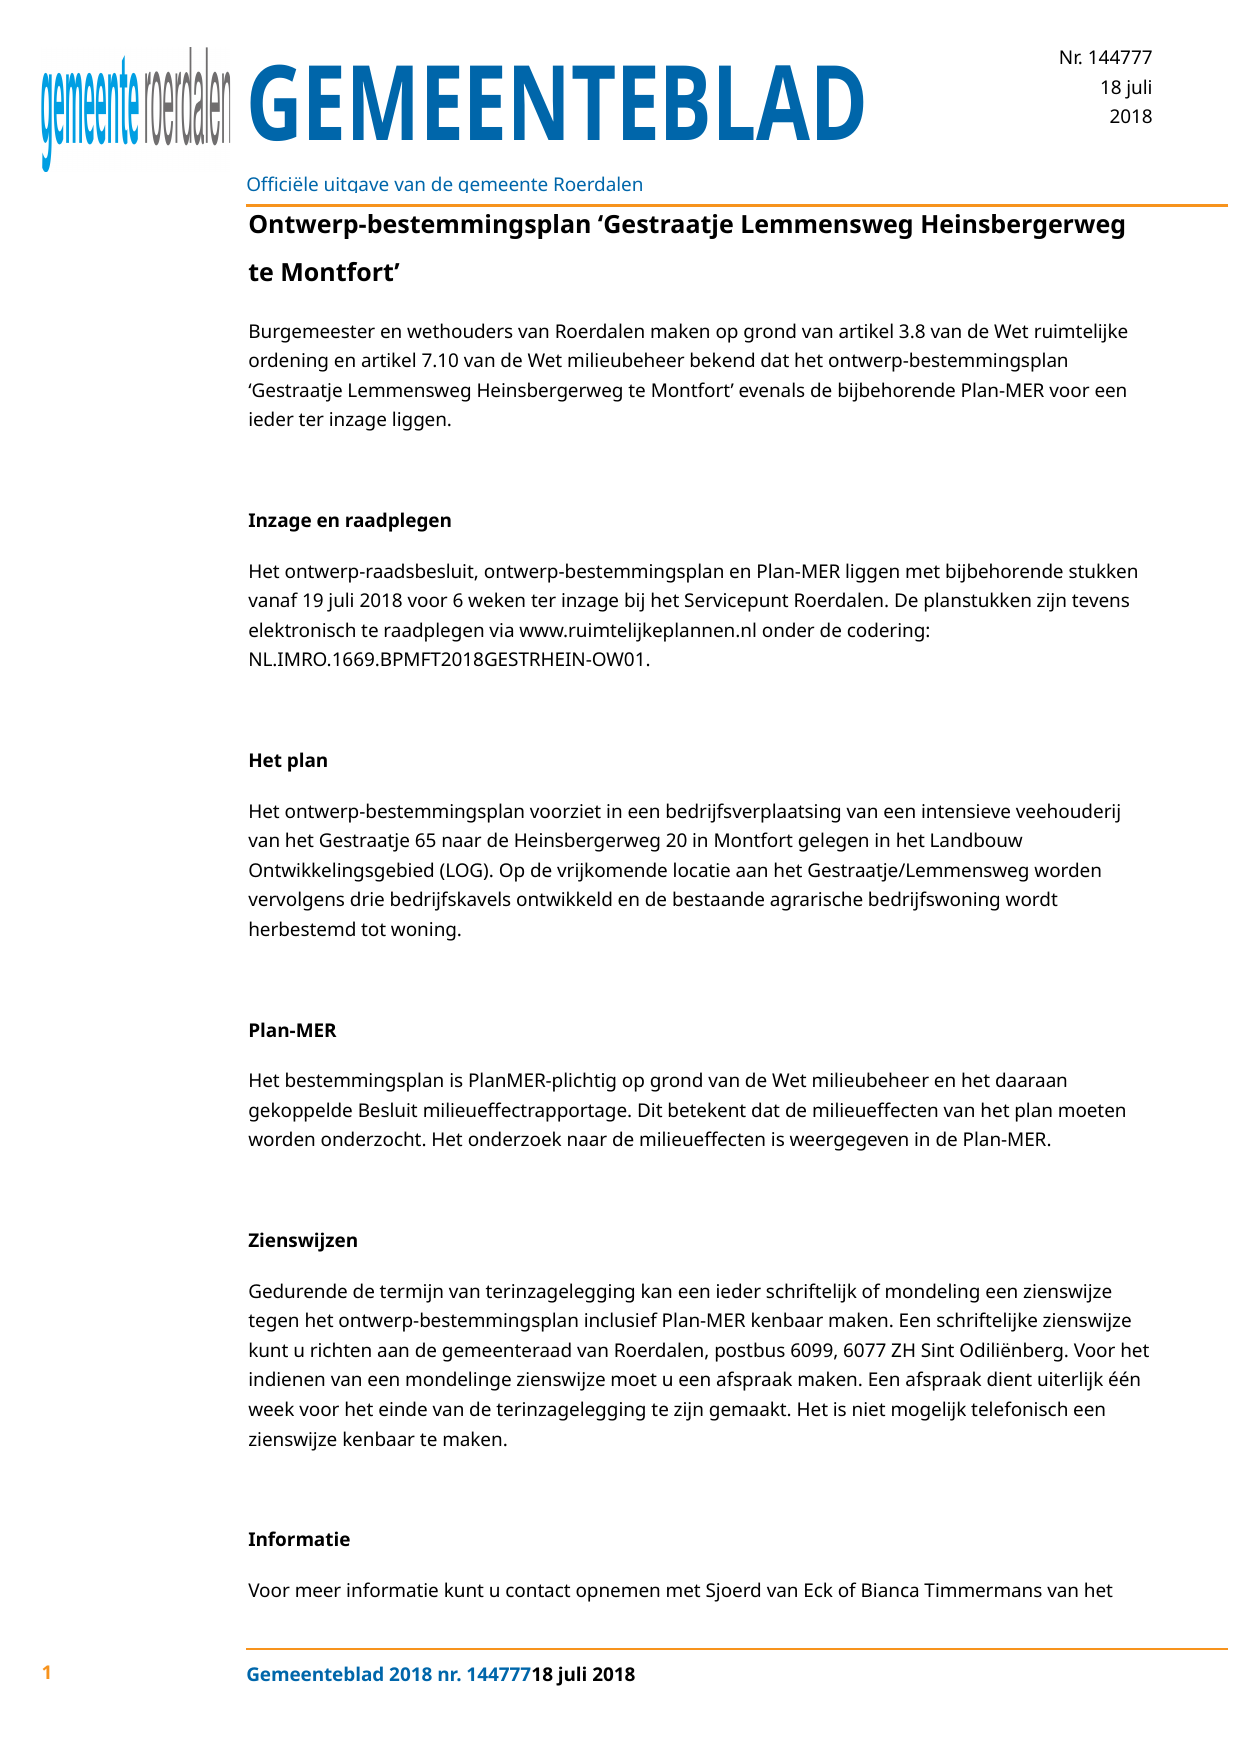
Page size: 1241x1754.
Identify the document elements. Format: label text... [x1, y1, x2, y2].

text Het ontwerp-bestemmingsplan voorziet in een bedrijfsverplaatsing van een intensieve veehouderij van het Gestraatje 65 naar de Heinsbergerweg 20 in Montfort gelegen in het Landbouw Ontwikkelingsgebied (LOG). Op de vrijkomende locatie aan het Gestraatje/Lemmensweg worden vervolgens drie bedrijfskavels ontwikkeld en de bestaande agrarische bedrijfswoning wordt herbestemd tot woning. [248, 798, 1152, 942]
text Inzage en raadplegen [248, 507, 1152, 533]
text Informatie [248, 1527, 1152, 1552]
text Voor meer informatie kunt u contact opnemen met Sjoerd van Eck of Bianca Timmermans van het [248, 1577, 1152, 1603]
text Zienswijzen [248, 1227, 1152, 1253]
text Ontwerp-bestemmingsplan ‘Gestraatje Lemmensweg Heinsbergerweg te Montfort’ [248, 207, 1152, 288]
picture [41, 47, 231, 172]
text Plan-MER [248, 1017, 1152, 1043]
picture [41, 134, 48, 172]
text Het ontwerp-raadsbesluit, ontwerp-bestemmingsplan en Plan-MER liggen met bijbehorende stukken vanaf 19 juli 2018 voor 6 weken ter inzage bij het Servicepunt Roerdalen. De planstukken zijn tevens elektronisch te raadplegen via www.ruimtelijkeplannen.nl onder de codering: NL.IMRO.1669.BPMFT2018GESTRHEIN-OW01. [248, 558, 1152, 672]
text Gedurende de termijn van terinzagelegging kan een ieder schriftelijk of mondeling een zienswijze tegen het ontwerp-bestemmingsplan inclusief Plan-MER kenbaar maken. Een schriftelijke zienswijze kunt u richten aan de gemeenteraad van Roerdalen, postbus 6099, 6077 ZH Sint Odiliënberg. Voor het indienen van een mondelinge zienswijze moet u een afspraak maken. Een afspraak dient uiterlijk één week voor het einde van de terinzagelegging te zijn gemaakt. Het is niet mogelijk telefonisch een zienswijze kenbaar te maken. [248, 1278, 1152, 1452]
text Burgemeester en wethouders van Roerdalen maken op grond van artikel 3.8 van de Wet ruimtelijke ordening en artikel 7.10 van de Wet milieubeheer bekend dat het ontwerp-bestemmingsplan ‘Gestraatje Lemmensweg Heinsbergerweg te Montfort’ evenals de bijbehorende Plan-MER voor een ieder ter inzage liggen. [248, 318, 1152, 432]
text Het bestemmingsplan is PlanMER-plichtig op grond van de Wet milieubeheer en het daaraan gekoppelde Besluit milieueffectrapportage. Dit betekent dat de milieueffecten van het plan moeten worden onderzocht. Het onderzoek naar de milieueffecten is weergegeven in de Plan-MER. [248, 1067, 1152, 1152]
text Het plan [248, 747, 1152, 773]
